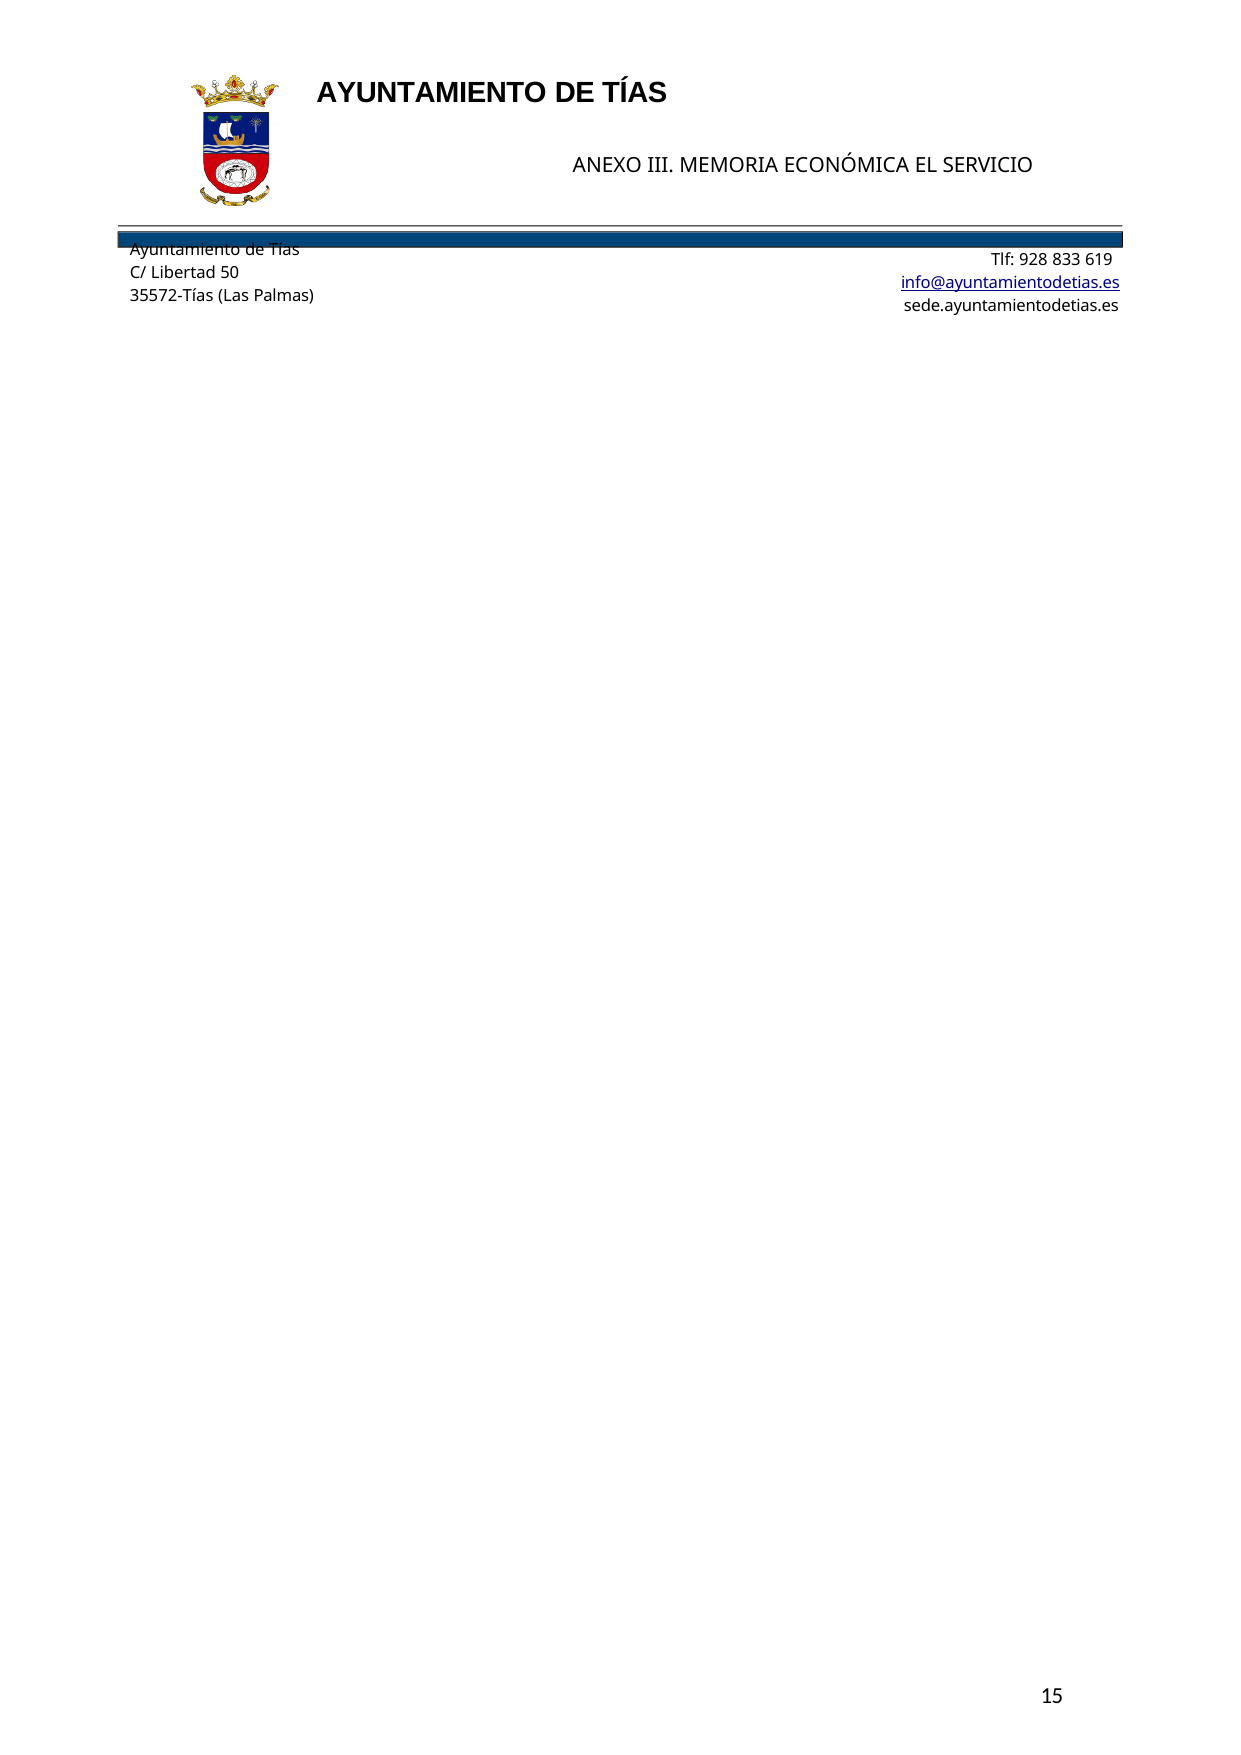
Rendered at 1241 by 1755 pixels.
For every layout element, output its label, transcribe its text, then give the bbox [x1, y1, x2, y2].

text info@ayuntamientodetias.es sede.ayuntamientodetias.es [901, 271, 1123, 316]
text Ayuntamiento de Tías C/ Libertad 50 [129, 248, 304, 283]
text Tlf: 928 833 619 [991, 248, 1123, 270]
text 35572-Tías (Las Palmas) [129, 283, 321, 306]
